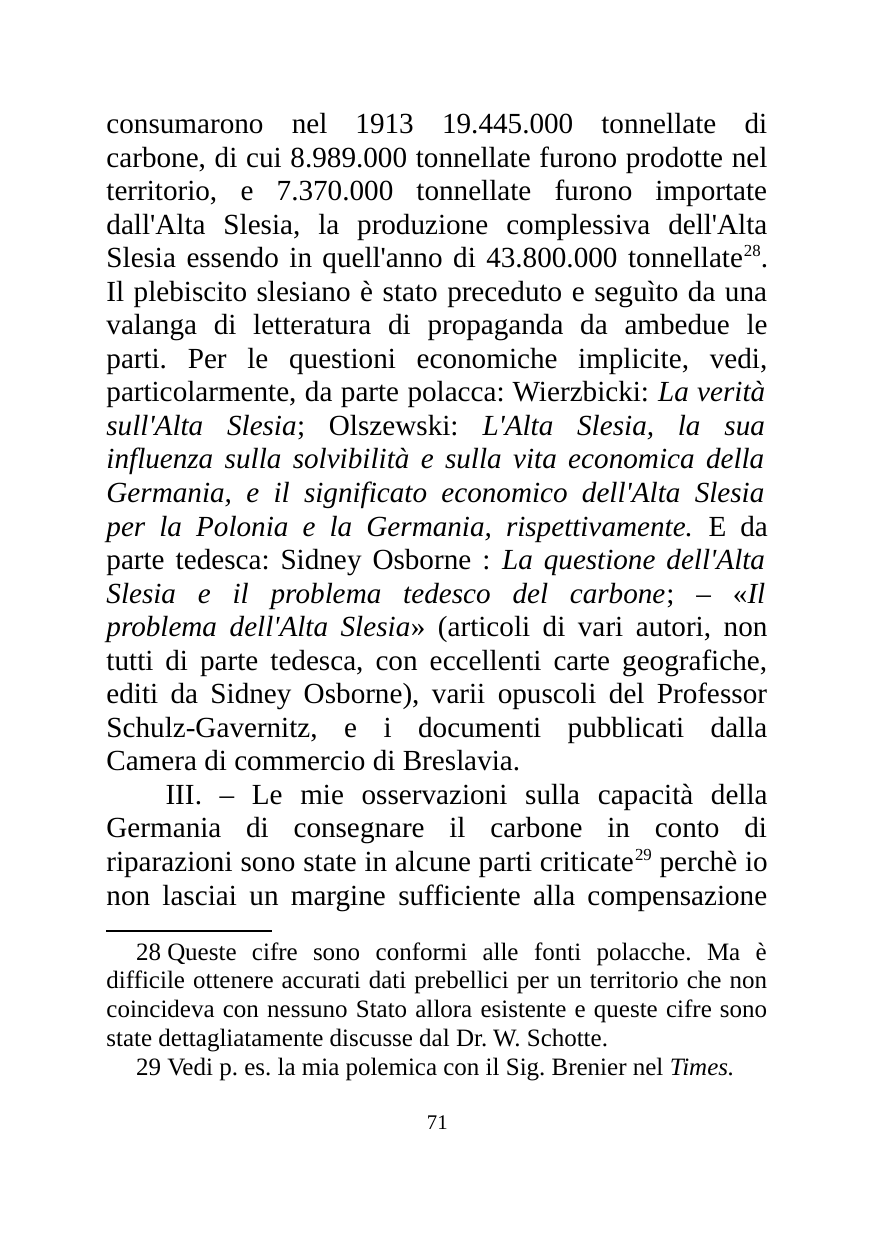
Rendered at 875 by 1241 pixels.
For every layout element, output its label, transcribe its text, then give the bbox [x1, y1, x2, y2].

text Queste cifre sono conformi alle fonti polacche. Ma è difficile ottenere accurati dati prebellici per un territorio che non coincideva con nessuno Stato allora esistente e queste cifre sono state dettagliatamente discusse dal Dr. W. Schotte. [106, 937, 768, 1052]
text III. – Le mie osservazioni sulla capacità della Germania di consegnare il carbone in conto di riparazioni sono state in alcune parti criticate perchè io non lasciai un margine sufficiente alla compensazione [106, 777, 768, 911]
text consumarono nel 1913 19.445.000 tonnellate di carbone, di cui 8.989.000 tonnellate furono prodotte nel territorio, e 7.370.000 tonnellate furono importate dall'Alta Slesia, la produzione complessiva dell'Alta Slesia essendo in quell'anno di 43.800.000 tonnellate. Il plebiscito slesiano è stato preceduto e seguìto da una valanga di letteratura di propaganda da ambedue le parti. Per le questioni economiche implicite, vedi, particolarmente, da parte polacca: Wierzbicki: La verità sull'Alta Slesia; Olszewski: L'Alta Slesia, la sua influenza sulla solvibilità e sulla vita economica della Germania, e il significato economico dell'Alta Slesia per la Polonia e la Germania, rispettivamente. E da parte tedesca: Sidney Osborne : La questione dell'Alta Slesia e il problema tedesco del carbone; – «Il problema dell'Alta Slesia» (articoli di vari autori, non tutti di parte tedesca, con eccellenti carte geografiche, editi da Sidney Osborne), varii opuscoli del Professor Schulz-Gavernitz, e i documenti pubblicati dalla Camera di commercio di Breslavia. [106, 106, 768, 777]
text Vedi p. es. la mia polemica con il Sig. Brenier nel Times. [106, 1052, 768, 1080]
